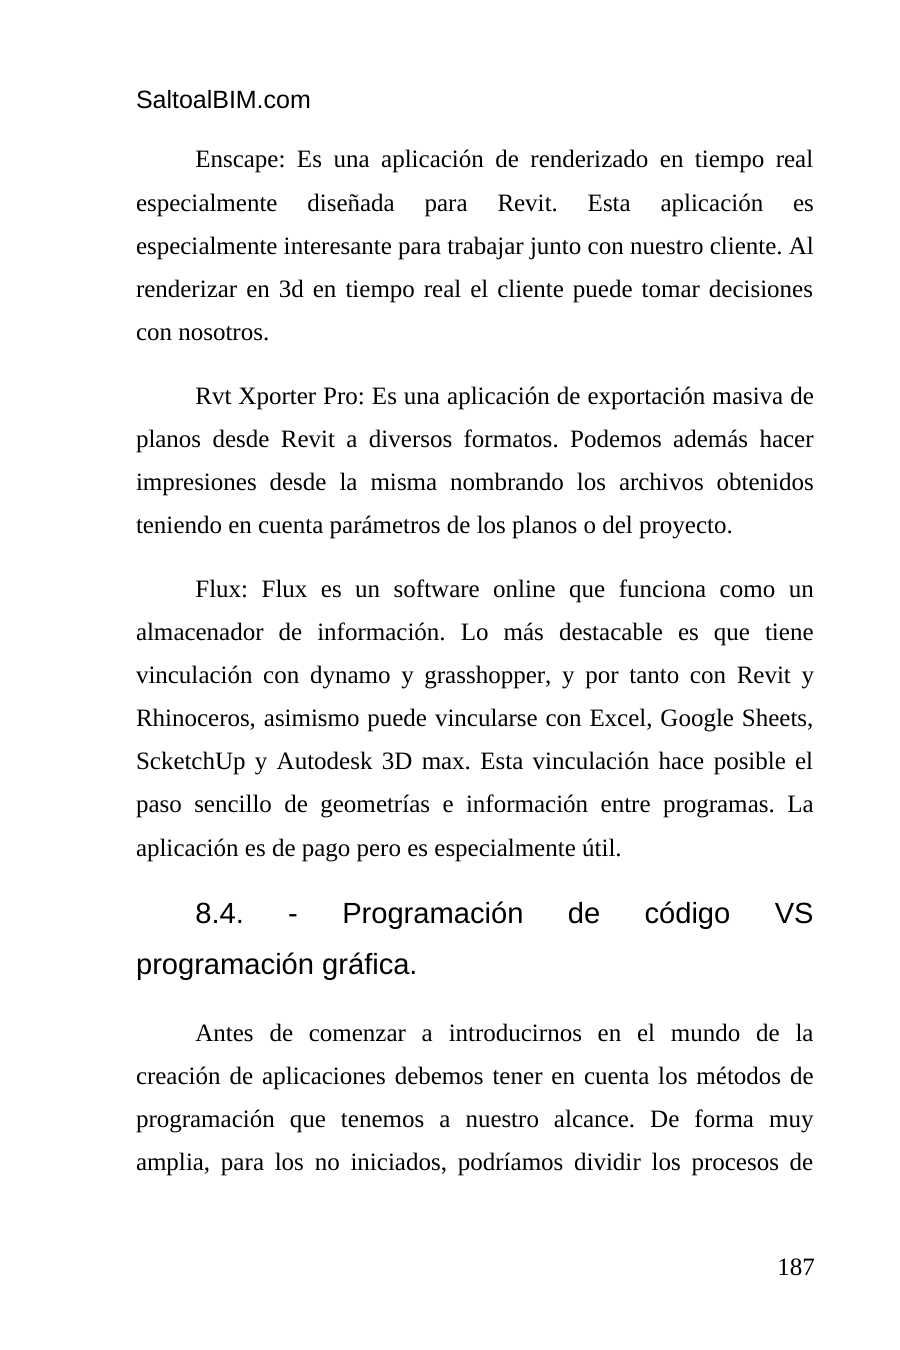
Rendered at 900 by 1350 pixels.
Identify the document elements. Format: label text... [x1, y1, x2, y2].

text Rvt Xporter Pro: Es una aplicación de exportación masiva de planos desde Revit a diversos formatos. Podemos además hacer impresiones desde la misma nombrando los archivos obtenidos teniendo en cuenta parámetros de los planos o del proyecto. [136, 381, 814, 539]
subtitle 8.4. - Programación de código VS programación gráfica. [136, 896, 814, 980]
text Flux: Flux es un software online que funciona como un almacenador de información. Lo más destacable es que tiene vinculación con dynamo y grasshopper, y por tanto con Revit y Rhinoceros, asimismo puede vincularse con Excel, Google Sheets, ScketchUp y Autodesk 3D max. Esta vinculación hace posible el paso sencillo de geometrías e información entre programas. La aplicación es de pago pero es especialmente útil. [136, 574, 814, 861]
text Enscape: Es una aplicación de renderizado en tiempo real especialmente diseñada para Revit. Esta aplicación es especialmente interesante para trabajar junto con nuestro cliente. Al renderizar en 3d en tiempo real el cliente puede tomar decisiones con nosotros. [136, 144, 814, 346]
text Antes de comenzar a introducirnos en el mundo de la creación de aplicaciones debemos tener en cuenta los métodos de programación que tenemos a nuestro alcance. De forma muy amplia, para los no iniciados, podríamos dividir los procesos de [136, 1018, 814, 1176]
